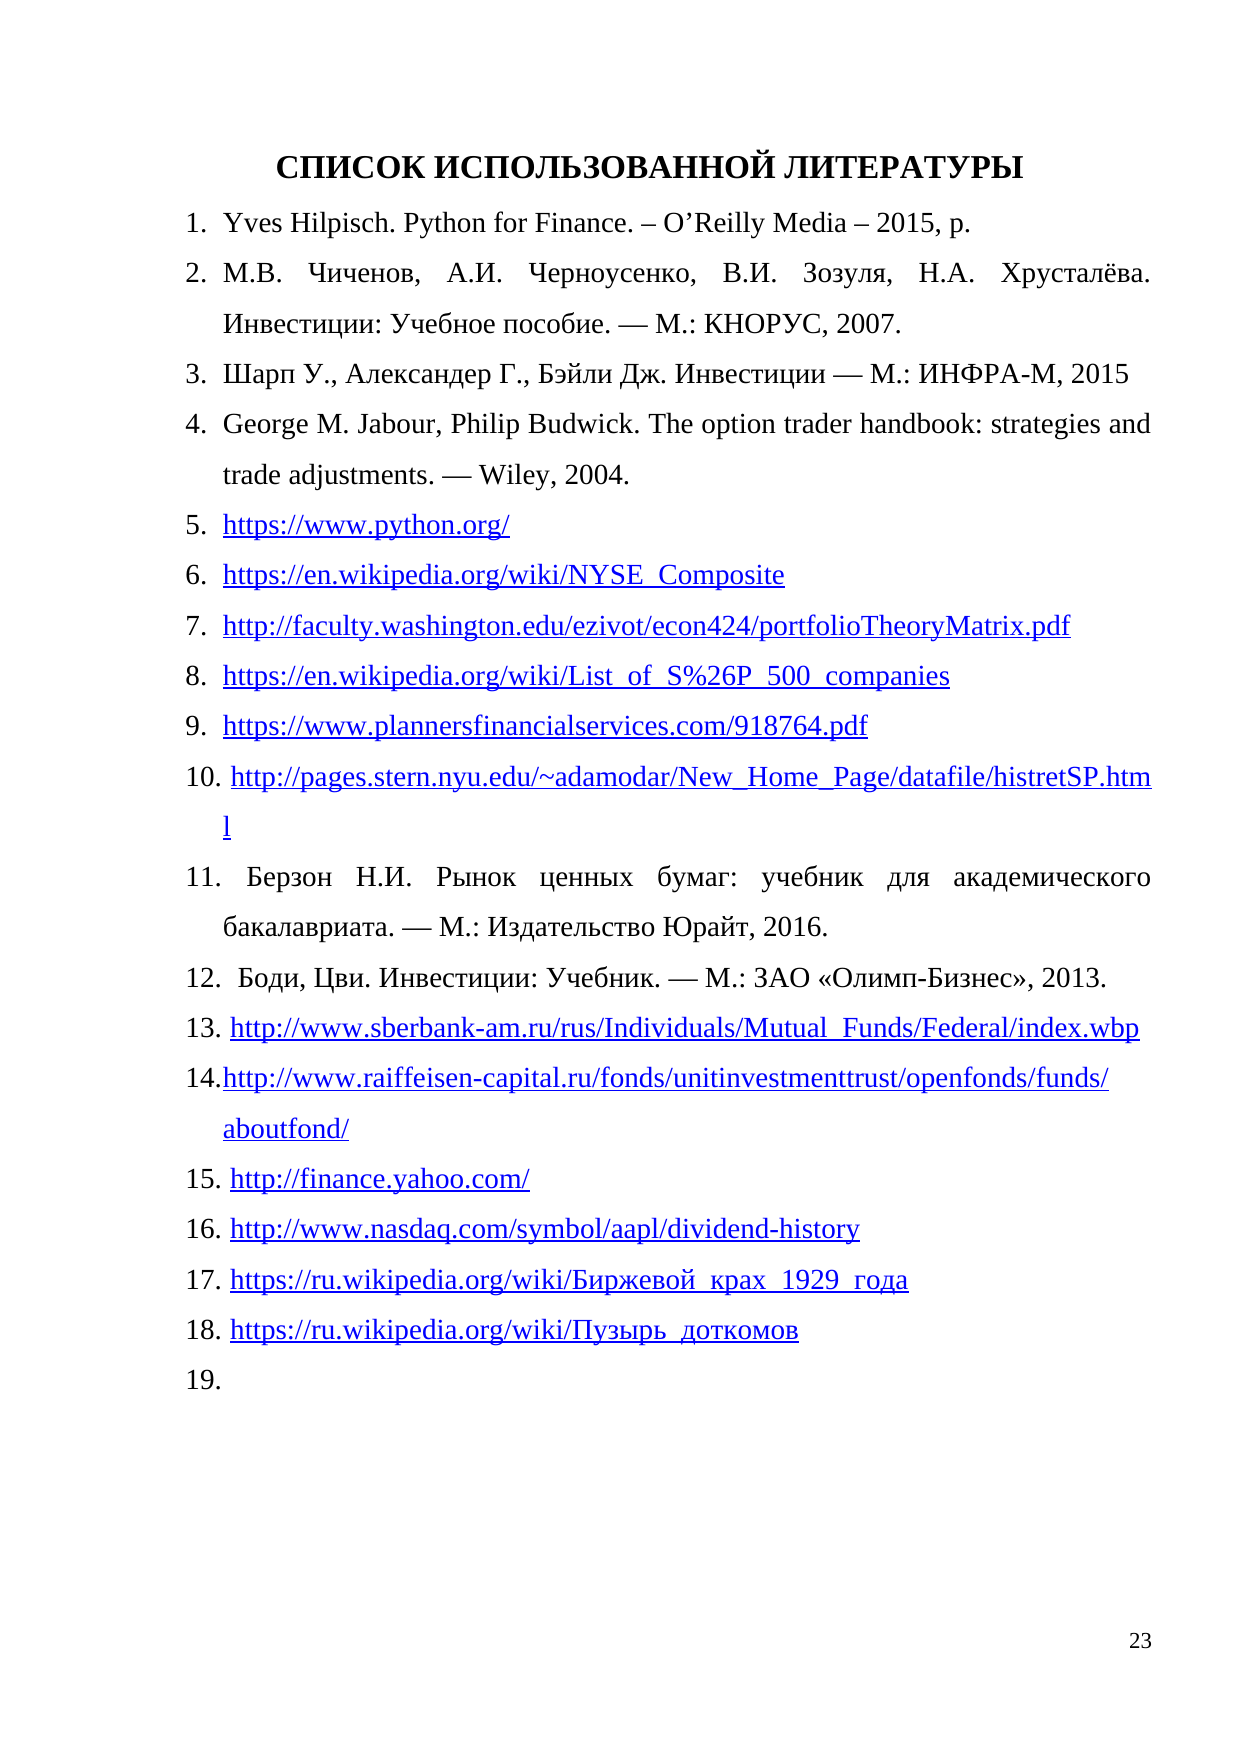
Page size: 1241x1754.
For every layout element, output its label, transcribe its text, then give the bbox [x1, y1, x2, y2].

list Yves Hilpisch. Python for Finance. – O’Reilly Media – 2015, p. [185, 205, 1152, 239]
list https://ru.wikipedia.org/wiki/Пузырь_доткомов [185, 1312, 1152, 1346]
list https://en.wikipedia.org/wiki/List_of_S%26P_500_companies [185, 658, 1152, 692]
list https://www.python.org/ [185, 507, 1152, 541]
list Берзон Н.И. Рынок ценных бумаг: учебник для академического бакалавриата. — М.: Издательство Юрайт, 2016. [185, 859, 1152, 943]
list Шарп У., Александер Г., Бэйли Дж. Инвестиции — М.: ИНФРА-М, 2015 [185, 356, 1152, 390]
list Боди, Цви. Инвестиции: Учебник. — М.: ЗАО «Олимп-Бизнес», 2013. [185, 960, 1152, 993]
list http://finance.yahoo.com/ [185, 1161, 1152, 1195]
list https://www.plannersfinancialservices.com/918764.pdf [185, 708, 1152, 742]
list http://faculty.washington.edu/ezivot/econ424/portfolioTheoryMatrix.pdf [185, 608, 1152, 641]
list http://www.nasdaq.com/symbol/aapl/dividend-history [185, 1211, 1152, 1245]
list http://www.sberbank-am.ru/rus/Individuals/Mutual_Funds/Federal/index.wbp [185, 1010, 1152, 1044]
subtitle СПИСОК ИСПОЛЬЗОВАННОЙ ЛИТЕРАТУРЫ [148, 148, 1152, 186]
list George M. Jabour, Philip Budwick. The option trader handbook: strategies and trade adjustments. — Wiley, 2004. [185, 406, 1152, 490]
list https://en.wikipedia.org/wiki/NYSE_Composite [185, 557, 1152, 591]
list http://www.raiffeisen-capital.ru/fonds/unitinvestmenttrust/openfonds/funds/aboutfond/ [185, 1061, 1152, 1144]
list https://ru.wikipedia.org/wiki/Биржевой_крах_1929_года [185, 1262, 1152, 1295]
list http://pages.stern.nyu.edu/~adamodar/New_Home_Page/datafile/histretSP.html [185, 759, 1152, 842]
list М.В. Чиченов, А.И. Черноусенко, В.И. Зозуля, Н.А. Хрусталёва. Инвестиции: Учебное пособие. — М.: КНОРУС, 2007. [185, 256, 1152, 339]
